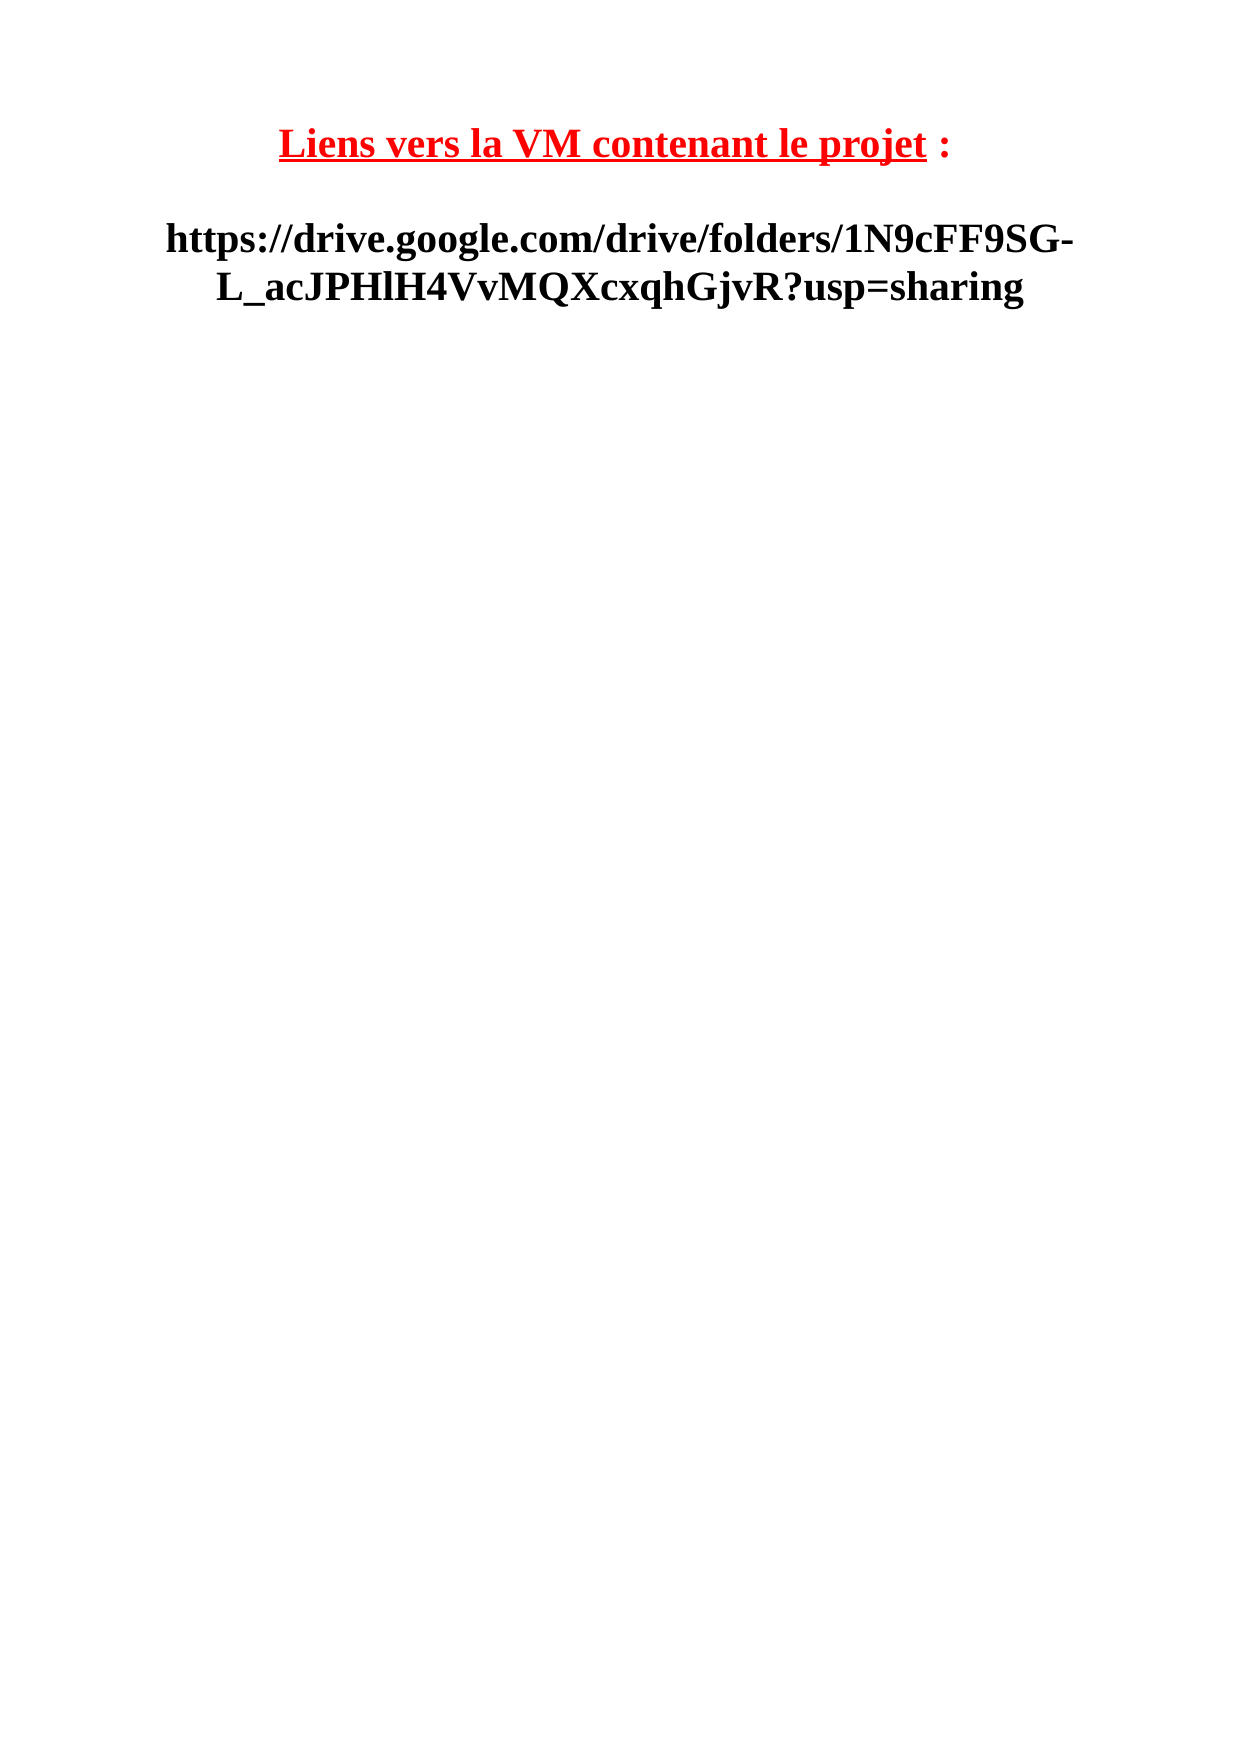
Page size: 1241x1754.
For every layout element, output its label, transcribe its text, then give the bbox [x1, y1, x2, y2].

text Liens vers la VM contenant le projet : [118, 118, 1122, 166]
text https://drive.google.com/drive/folders/1N9cFF9SG-L_acJPHlH4VvMQXcxqhGjvR?usp=sharing [118, 214, 1122, 310]
